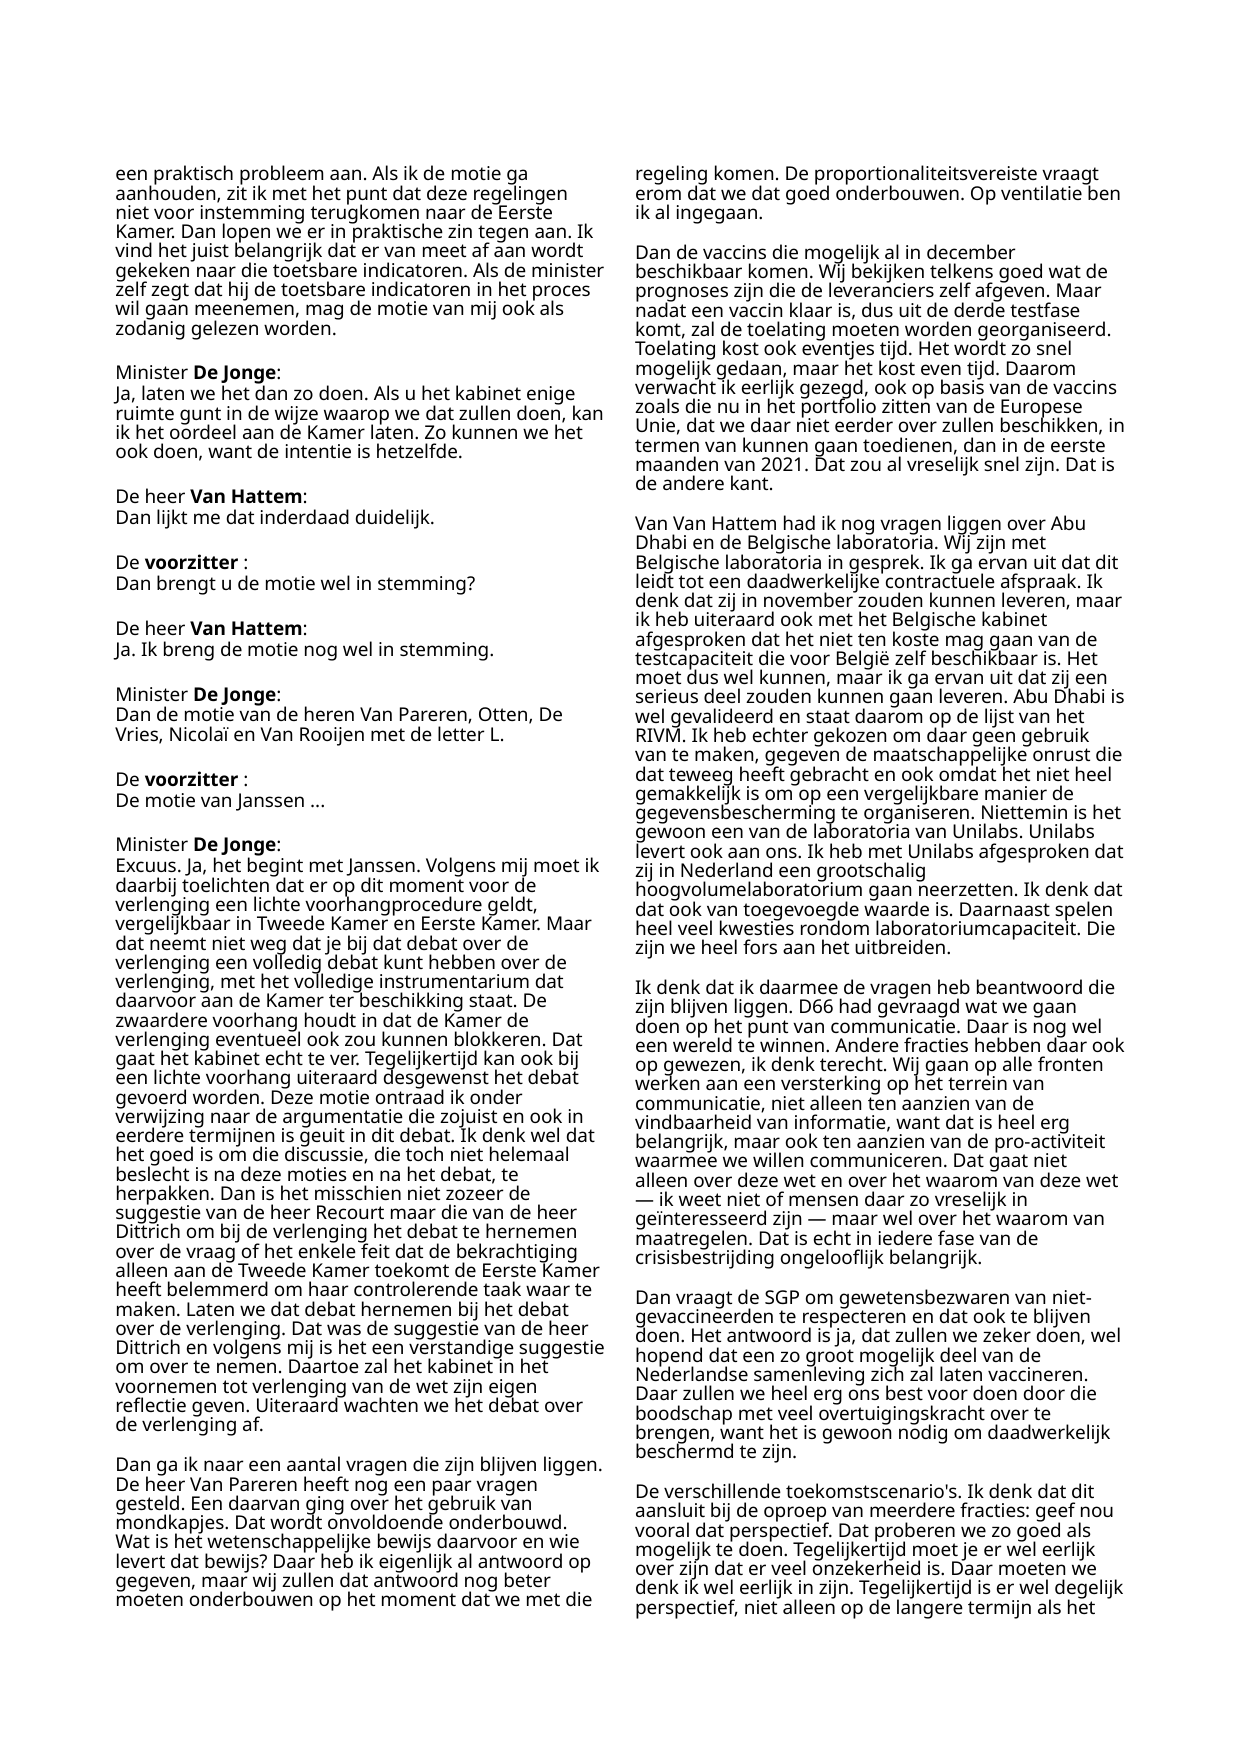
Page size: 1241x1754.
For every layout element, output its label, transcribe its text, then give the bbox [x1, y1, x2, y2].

text Ja, laten we het dan zo doen. Als u het kabinet enige ruimte gunt in de wijze waarop we dat zullen doen, kan ik het oordeel aan de Kamer laten. Zo kunnen we het ook doen, want de intentie is hetzelfde. [115, 385, 605, 462]
text regeling komen. De proportionaliteitsvereiste vraagt erom dat we dat goed onderbouwen. Op ventilatie ben ik al ingegaan. [635, 165, 1125, 223]
text een praktisch probleem aan. Als ik de motie ga aanhouden, zit ik met het punt dat deze regelingen niet voor instemming terugkomen naar de Eerste Kamer. Dan lopen we er in praktische zin tegen aan. Ik vind het juist belangrijk dat er van meet af aan wordt gekeken naar die toetsbare indicatoren. Als de minister zelf zegt dat hij de toetsbare indicatoren in het proces wil gaan meenemen, mag de motie van mij ook als zodanig gelezen worden. [115, 165, 605, 339]
text Dan ga ik naar een aantal vragen die zijn blijven liggen. De heer Van Pareren heeft nog een paar vragen gesteld. Een daarvan ging over het gebruik van mondkapjes. Dat wordt onvoldoende onderbouwd. Wat is het wetenschappelijke bewijs daarvoor en wie levert dat bewijs? Daar heb ik eigenlijk al antwoord op gegeven, maar wij zullen dat antwoord nog beter moeten onderbouwen op het moment dat we met die [115, 1456, 605, 1610]
text De heer Van Hattem: [115, 615, 605, 641]
text Minister De Jonge: [115, 832, 605, 857]
text Van Van Hattem had ik nog vragen liggen over Abu Dhabi en de Belgische laboratoria. Wij zijn met Belgische laboratoria in gesprek. Ik ga ervan uit dat dit leidt tot een daadwerkelijke contractuele afspraak. Ik denk dat zij in november zouden kunnen leveren, maar ik heb uiteraard ook met het Belgische kabinet afgesproken dat het niet ten koste mag gaan van de testcapaciteit die voor België zelf beschikbaar is. Het moet dus wel kunnen, maar ik ga ervan uit dat zij een serieus deel zouden kunnen gaan leveren. Abu Dhabi is wel gevalideerd en staat daarom op de lijst van het RIVM. Ik heb echter gekozen om daar geen gebruik van te maken, gegeven de maatschappelijke onrust die dat teweeg heeft gebracht en ook omdat het niet heel gemakkelijk is om op een vergelijkbare manier de gegevensbescherming te organiseren. Niettemin is het gewoon een van de laboratoria van Unilabs. Unilabs levert ook aan ons. Ik heb met Unilabs afgesproken dat zij in Nederland een grootschalig hoogvolumelaboratorium gaan neerzetten. Ik denk dat dat ook van toegevoegde waarde is. Daarnaast spelen heel veel kwesties rondom laboratoriumcapaciteit. Die zijn we heel fors aan het uitbreiden. [635, 515, 1125, 958]
text De motie van Janssen ... [115, 792, 605, 811]
text Minister De Jonge: [115, 359, 605, 385]
text Ja. Ik breng de motie nog wel in stemming. [115, 641, 605, 660]
text De heer Van Hattem: [115, 483, 605, 509]
text Dan de vaccins die mogelijk al in december beschikbaar komen. Wij bekijken telkens goed wat de prognoses zijn die de leveranciers zelf afgeven. Maar nadat een vaccin klaar is, dus uit de derde testfase komt, zal de toelating moeten worden georganiseerd. Toelating kost ook eventjes tijd. Het wordt zo snel mogelijk gedaan, maar het kost even tijd. Daarom verwacht ik eerlijk gezegd, ook op basis van de vaccins zoals die nu in het portfolio zitten van de Europese Unie, dat we daar niet eerder over zullen beschikken, in termen van kunnen gaan toedienen, dan in de eerste maanden van 2021. Dat zou al vreselijk snel zijn. Dat is de andere kant. [635, 244, 1125, 494]
text De verschillende toekomstscenario's. Ik denk dat dit aansluit bij de oproep van meerdere fracties: geef nou vooral dat perspectief. Dat proberen we zo goed als mogelijk te doen. Tegelijkertijd moet je er wel eerlijk over zijn dat er veel onzekerheid is. Daar moeten we denk ik wel eerlijk in zijn. Tegelijkertijd is er wel degelijk perspectief, niet alleen op de langere termijn als het [635, 1483, 1125, 1618]
text Dan de motie van de heren Van Pareren, Otten, De Vries, Nicolaï en Van Rooijen met de letter L. [115, 706, 605, 745]
text Excuus. Ja, het begint met Janssen. Volgens mij moet ik daarbij toelichten dat er op dit moment voor de verlenging een lichte voorhangprocedure geldt, vergelijkbaar in Tweede Kamer en Eerste Kamer. Maar dat neemt niet weg dat je bij dat debat over de verlenging een volledig debat kunt hebben over de verlenging, met het volledige instrumentarium dat daarvoor aan de Kamer ter beschikking staat. De zwaardere voorhang houdt in dat de Kamer de verlenging eventueel ook zou kunnen blokkeren. Dat gaat het kabinet echt te ver. Tegelijkertijd kan ook bij een lichte voorhang uiteraard desgewenst het debat gevoerd worden. Deze motie ontraad ik onder verwijzing naar de argumentatie die zojuist en ook in eerdere termijnen is geuit in dit debat. Ik denk wel dat het goed is om die discussie, die toch niet helemaal beslecht is na deze moties en na het debat, te herpakken. Dan is het misschien niet zozeer de suggestie van de heer Recourt maar die van de heer Dittrich om bij de verlenging het debat te hernemen over de vraag of het enkele feit dat de bekrachtiging alleen aan de Tweede Kamer toekomt de Eerste Kamer heeft belemmerd om haar controlerende taak waar te maken. Laten we dat debat hernemen bij het debat over de verlenging. Dat was de suggestie van de heer Dittrich en volgens mij is het een verstandige suggestie om over te nemen. Daartoe zal het kabinet in het voornemen tot verlenging van de wet zijn eigen reflectie geven. Uiteraard wachten we het debat over de verlenging af. [115, 857, 605, 1436]
text Minister De Jonge: [115, 681, 605, 706]
text De voorzitter : [115, 549, 605, 575]
text Ik denk dat ik daarmee de vragen heb beantwoord die zijn blijven liggen. D66 had gevraagd wat we gaan doen op het punt van communicatie. Daar is nog wel een wereld te winnen. Andere fracties hebben daar ook op gewezen, ik denk terecht. Wij gaan op alle fronten werken aan een versterking op het terrein van communicatie, niet alleen ten aanzien van de vindbaarheid van informatie, want dat is heel erg belangrijk, maar ook ten aanzien van de pro-activiteit waarmee we willen communiceren. Dat gaat niet alleen over deze wet en over het waarom van deze wet — ik weet niet of mensen daar zo vreselijk in geïnteresseerd zijn — maar wel over het waarom van maatregelen. Dat is echt in iedere fase van de crisisbestrijding ongelooflijk belangrijk. [635, 979, 1125, 1268]
text Dan vraagt de SGP om gewetensbezwaren van niet-gevaccineerden te respecteren en dat ook te blijven doen. Het antwoord is ja, dat zullen we zeker doen, wel hopend dat een zo groot mogelijk deel van de Nederlandse samenleving zich zal laten vaccineren. Daar zullen we heel erg ons best voor doen door die boodschap met veel overtuigingskracht over te brengen, want het is gewoon nodig om daadwerkelijk beschermd te zijn. [635, 1289, 1125, 1462]
text De voorzitter : [115, 766, 605, 792]
text Dan lijkt me dat inderdaad duidelijk. [115, 509, 605, 528]
text Dan brengt u de motie wel in stemming? [115, 575, 605, 594]
